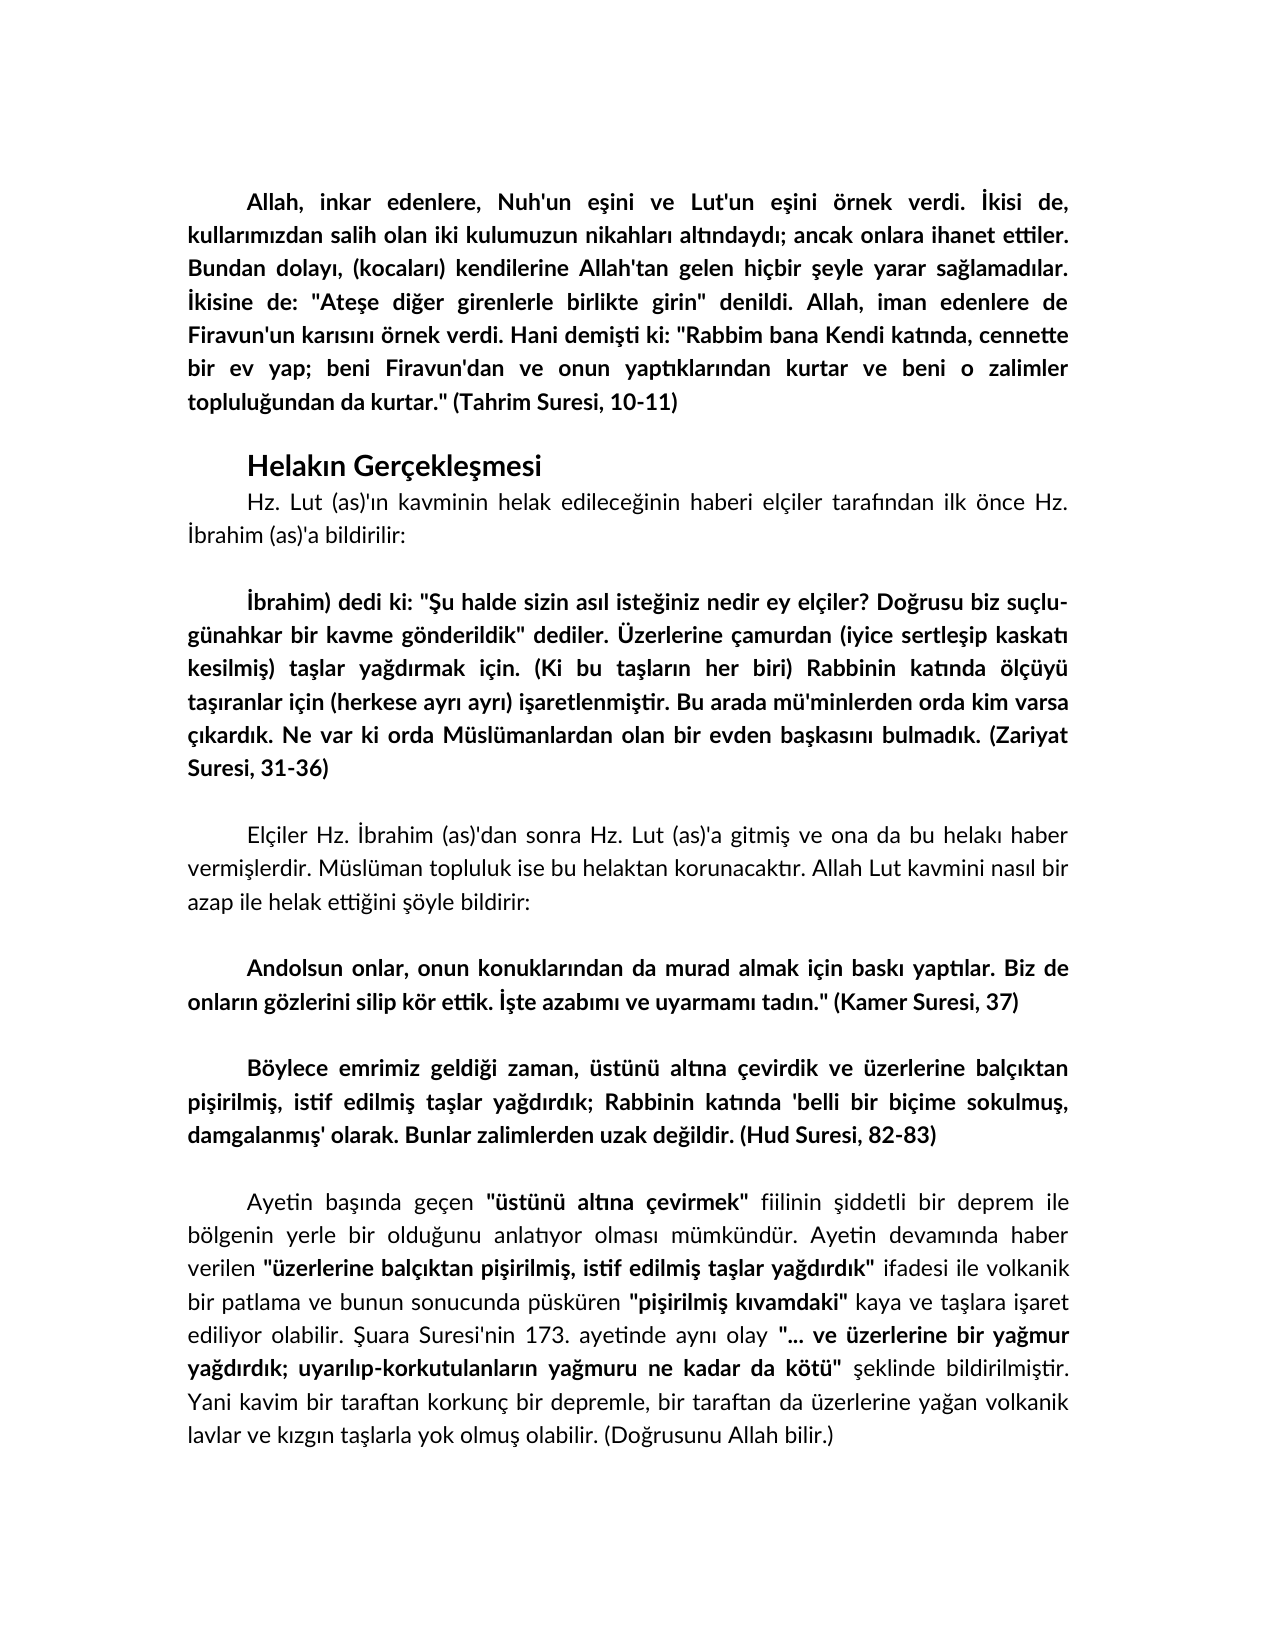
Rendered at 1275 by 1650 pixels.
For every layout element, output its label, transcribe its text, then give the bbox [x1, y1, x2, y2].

text Allah, inkar edenlere, Nuh'un eşini ve Lut'un eşini örnek verdi. İkisi de, kullarımızdan salih olan iki kulumuzun nikahları altındaydı; ancak onlara ihanet ettiler. Bundan dolayı, (kocaları) kendilerine Allah'tan gelen hiçbir şeyle yarar sağlamadılar. İkisine de: "Ateşe diğer girenlerle birlikte girin" denildi. Allah, iman edenlere de Firavun'un karısını örnek verdi. Hani demişti ki: "Rabbim bana Kendi katında, cennette bir ev yap; beni Firavun'dan ve onun yaptıklarından kurtar ve beni o zalimler topluluğundan da kurtar." (Tahrim Suresi, 10-11) [187, 183, 1070, 417]
text Andolsun onlar, onun konuklarından da murad almak için baskı yaptılar. Biz de onların gözlerini silip kör ettik. İşte azabımı ve uyarmamı tadın." (Kamer Suresi, 37) [187, 950, 1070, 1017]
text Böylece emrimiz geldiği zaman, üstünü altına çevirdik ve üzerlerine balçıktan pişirilmiş, istif edilmiş taşlar yağdırdık; Rabbinin katında 'belli bir biçime sokulmuş, damgalanmış' olarak. Bunlar zalimlerden uzak değildir. (Hud Suresi, 82-83) [187, 1050, 1070, 1150]
subtitle Helakın Gerçekleşmesi [187, 450, 1070, 483]
text İbrahim) dedi ki: "Şu halde sizin asıl isteğiniz nedir ey elçiler? Doğrusu biz suçlu-günahkar bir kavme gönderildik" dediler. Üzerlerine çamurdan (iyice sertleşip kaskatı kesilmiş) taşlar yağdırmak için. (Ki bu taşların her biri) Rabbinin katında ölçüyü taşıranlar için (herkese ayrı ayrı) işaretlenmiştir. Bu arada mü'minlerden orda kim varsa çıkardık. Ne var ki orda Müslümanlardan olan bir evden başkasını bulmadık. (Zariyat Suresi, 31-36) [187, 583, 1070, 783]
text Elçiler Hz. İbrahim (as)'dan sonra Hz. Lut (as)'a gitmiş ve ona da bu helakı haber vermişlerdir. Müslüman topluluk ise bu helaktan korunacaktır. Allah Lut kavmini nasıl bir azap ile helak ettiğini şöyle bildirir: [187, 817, 1070, 917]
text Ayetin başında geçen "üstünü altına çevirmek" fiilinin şiddetli bir deprem ile bölgenin yerle bir olduğunu anlatıyor olması mümkündür. Ayetin devamında haber verilen "üzerlerine balçıktan pişirilmiş, istif edilmiş taşlar yağdırdık" ifadesi ile volkanik bir patlama ve bunun sonucunda püsküren "pişirilmiş kıvamdaki" kaya ve taşlara işaret ediliyor olabilir. Şuara Suresi'nin 173. ayetinde aynı olay "... ve üzerlerine bir yağmur yağdırdık; uyarılıp-korkutulanların yağmuru ne kadar da kötü" şeklinde bildirilmiştir. Yani kavim bir taraftan korkunç bir depremle, bir taraftan da üzerlerine yağan volkanik lavlar ve kızgın taşlarla yok olmuş olabilir. (Doğrusunu Allah bilir.) [187, 1183, 1070, 1450]
text Hz. Lut (as)'ın kavminin helak edileceğinin haberi elçiler tarafından ilk önce Hz. İbrahim (as)'a bildirilir: [187, 483, 1070, 550]
